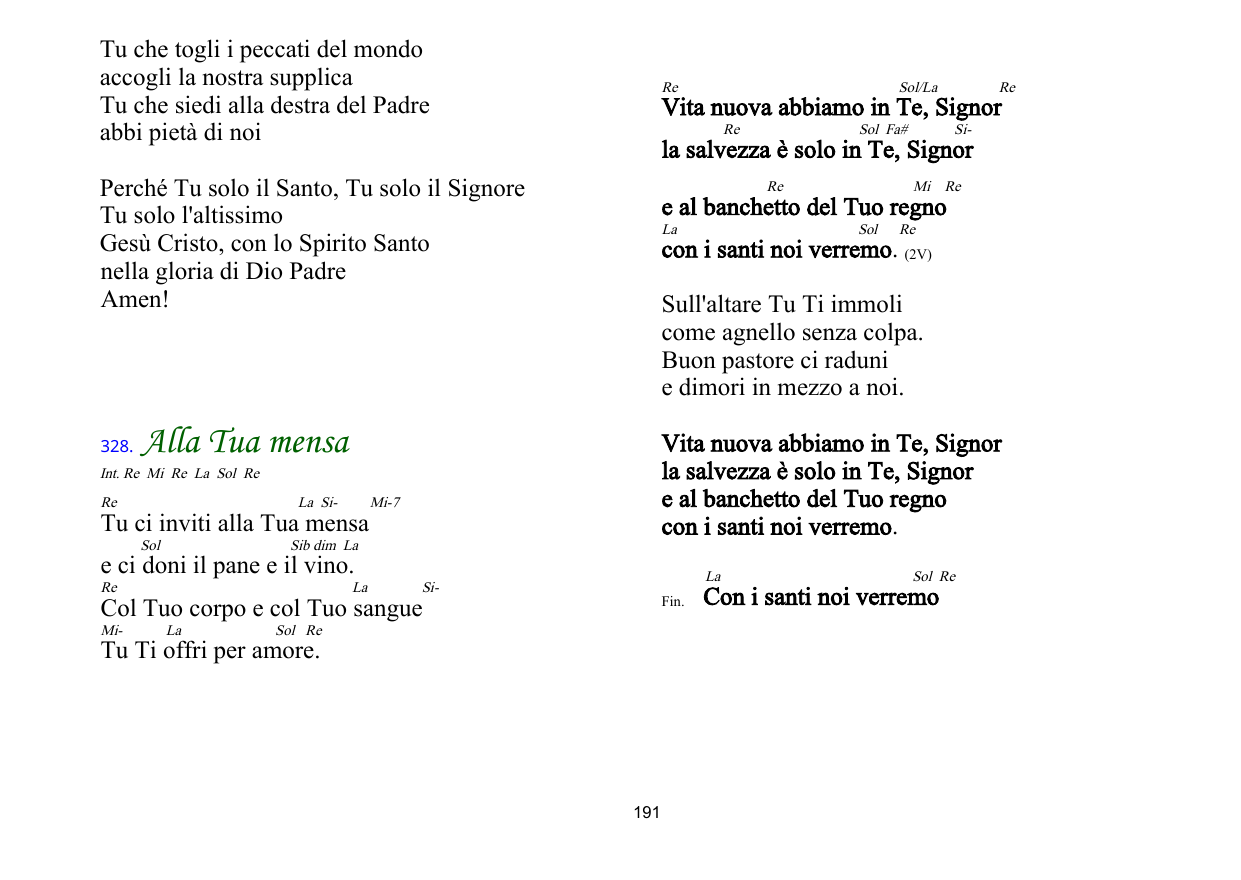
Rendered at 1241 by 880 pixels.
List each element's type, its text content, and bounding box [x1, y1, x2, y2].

text Tu solo l'altissimo [99, 202, 632, 229]
text Re Sol Fa# Si- [661, 120, 1193, 135]
text Tu che siedi alla destra del Padre [99, 91, 632, 118]
text e ci doni il pane e il vino. [100, 551, 632, 579]
text Gesù Cristo, con lo Spirito Santo [99, 229, 632, 257]
text abbi pietà di noi [99, 118, 632, 146]
text 328. Alla Tua mensa [100, 423, 632, 464]
text Tu Ti offri per amore. [100, 636, 632, 664]
text Re La Si- Mi-7 [100, 494, 632, 509]
text Tu ci inviti alla Tua mensa [100, 509, 632, 536]
text Sull'altare Tu Ti immoli come agnello senza colpa. Buon pastore ci raduni e dimori in mezzo a noi. [661, 290, 1193, 401]
text Re Sol/La Re [661, 78, 1193, 93]
text La Sol Re [661, 567, 1193, 582]
text Int. Re Mi Re La Sol Re [99, 464, 632, 479]
text Mi- La Sol Re [100, 621, 632, 636]
text Amen! [100, 285, 632, 312]
text Fin. Con i santi noi verremo [661, 582, 1193, 610]
text nella gloria di Dio Padre [100, 257, 632, 285]
text Vita nuova abbiamo in Te, Signor la salvezza è solo in Te, Signor e al banchetto del Tuo regno con i santi noi verremo. [661, 429, 1193, 540]
text La Sol Re [661, 220, 1193, 235]
text Re Mi Re [661, 178, 1193, 192]
text e al banchetto del Tuo regno [661, 192, 1193, 220]
text accogli la nostra supplica [99, 63, 632, 91]
text Vita nuova abbiamo in Te, Signor [661, 93, 1193, 120]
text con i santi noi verremo. (2V) [661, 235, 1193, 263]
text Sol Sib dim La [100, 536, 632, 551]
text Perché Tu solo il Santo, Tu solo il Signore [99, 174, 632, 202]
text la salvezza è solo in Te, Signor [661, 135, 1193, 163]
text Re La Si- [100, 579, 632, 594]
text Tu che togli i peccati del mondo [99, 35, 632, 63]
text Col Tuo corpo e col Tuo sangue [100, 594, 632, 621]
